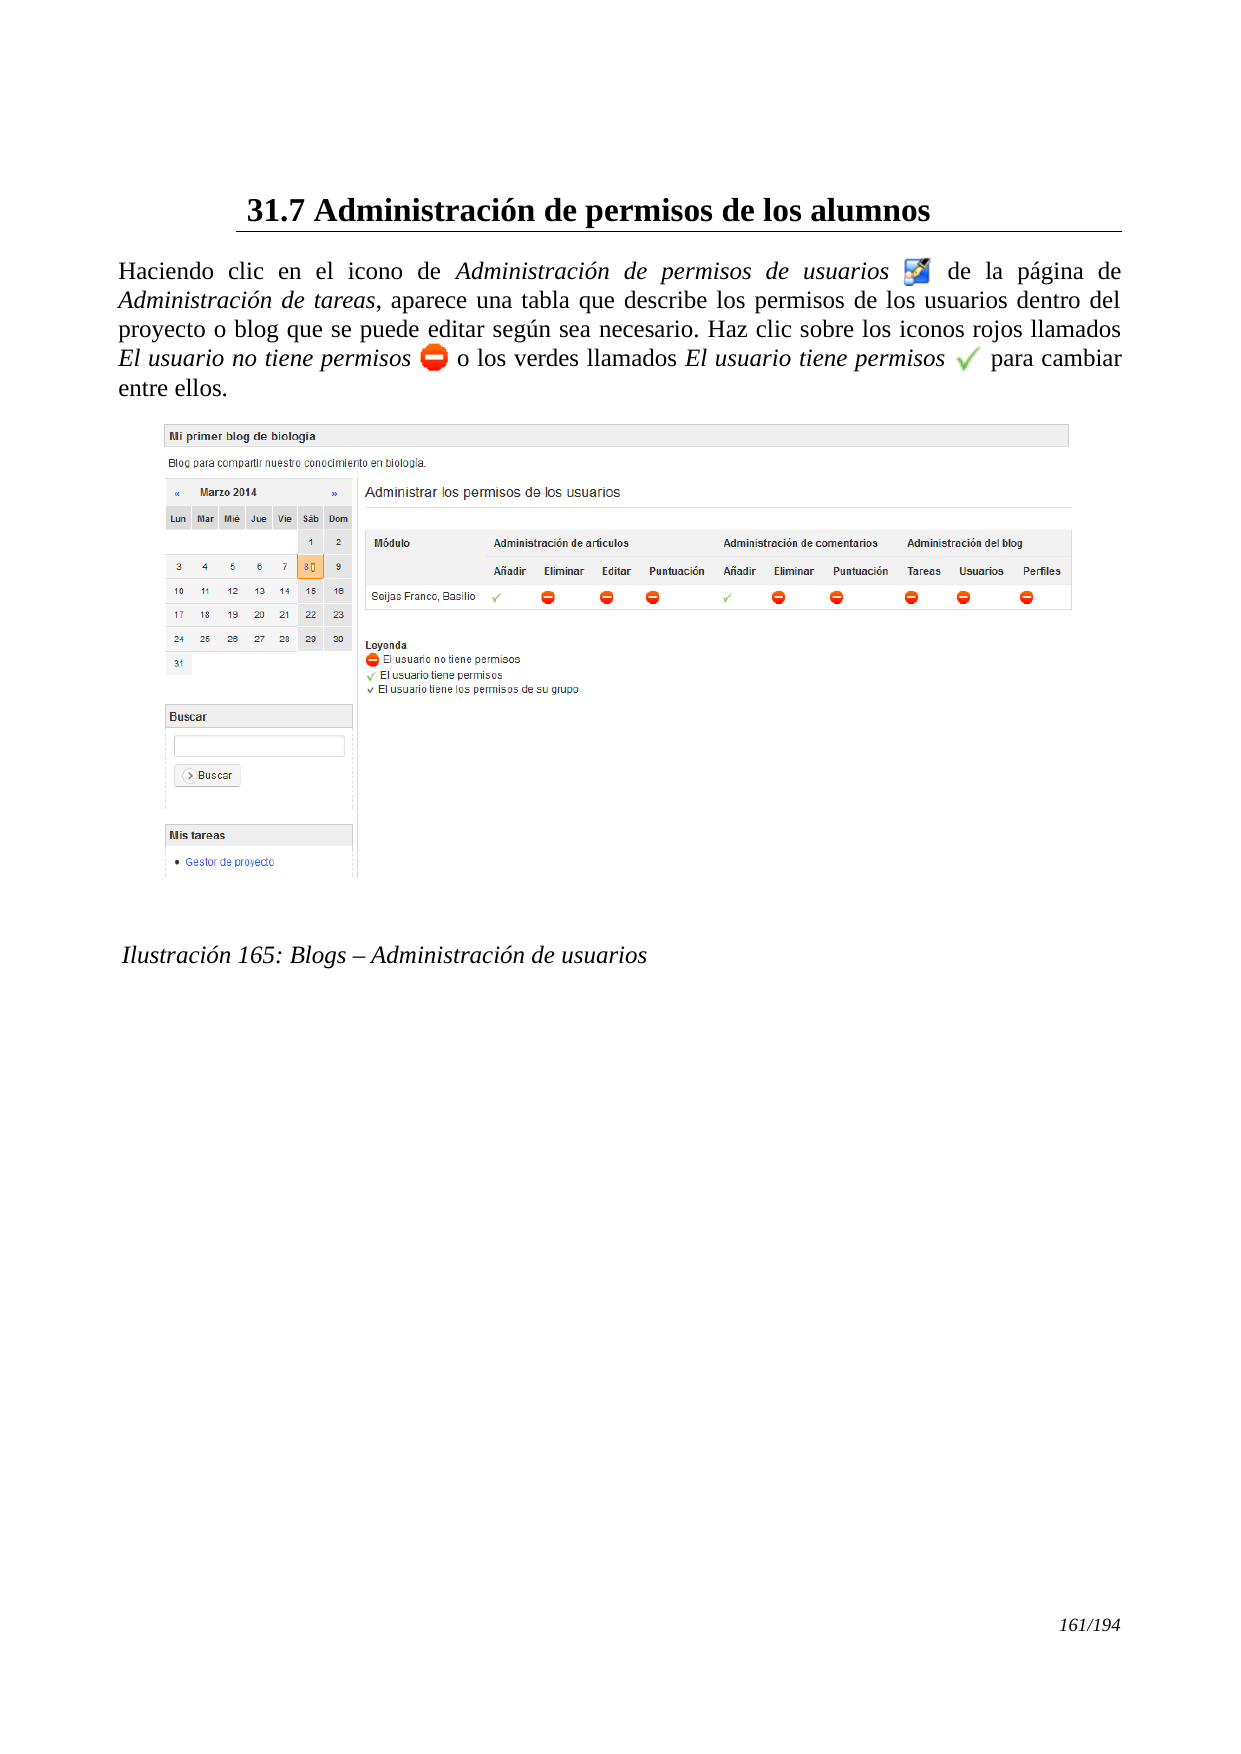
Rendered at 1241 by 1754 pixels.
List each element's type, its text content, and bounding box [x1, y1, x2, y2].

text Ilustración 165: Blogs – Administración de usuarios [122, 940, 1117, 969]
subtitle Administración de permisos de los alumnos [236, 190, 1122, 231]
picture [953, 343, 983, 373]
picture [162, 419, 1077, 887]
text Haciendo clic en el icono de Administración de permisos de usuarios de la página de Administración de tareas, aparece una tabla que describe los permisos de los usuarios dentro del proyecto o blog que se puede editar según sea necesario. Haz clic sobre los iconos rojos llamados El usuario no tiene permisos o los verdes llamados El usuario tiene permisos para cambiar entre ellos. [118, 256, 1122, 401]
picture [419, 343, 449, 373]
picture [903, 256, 934, 286]
